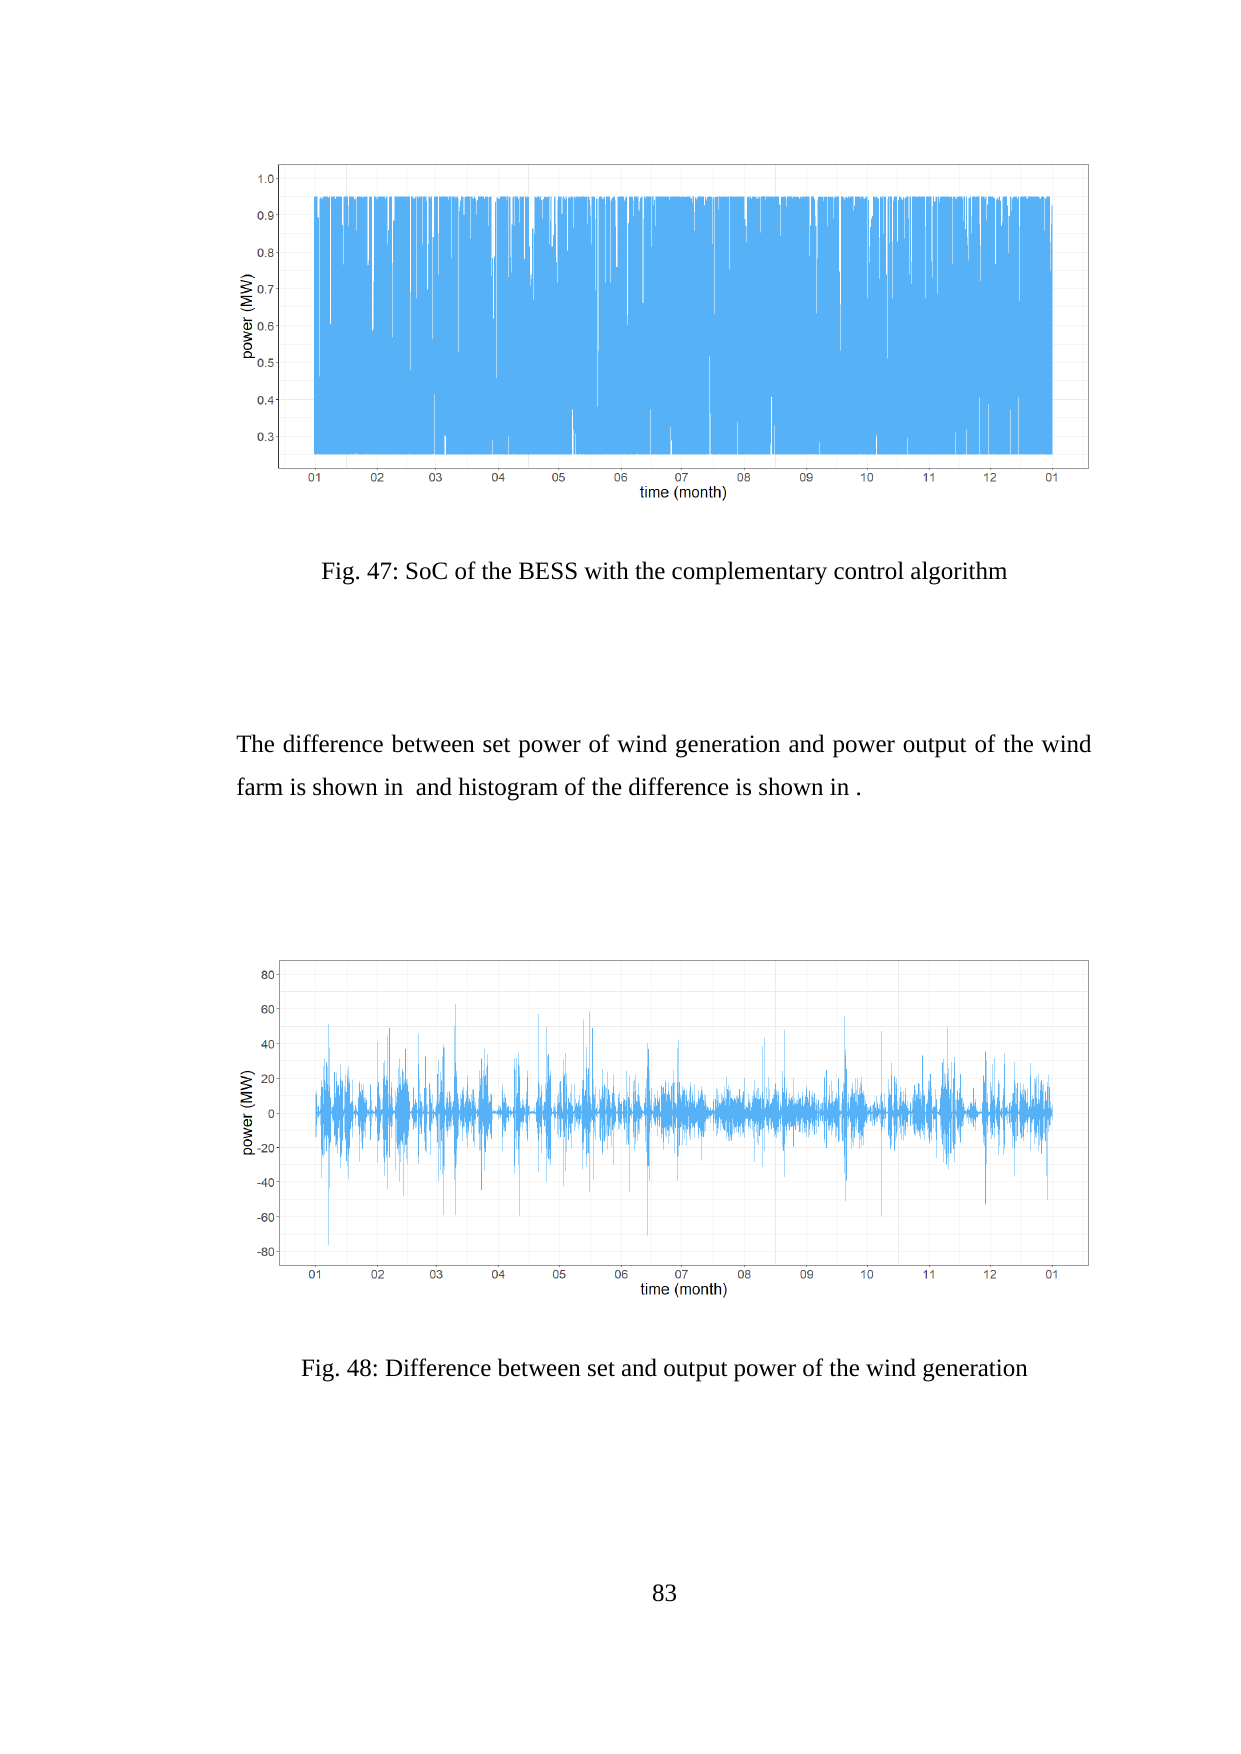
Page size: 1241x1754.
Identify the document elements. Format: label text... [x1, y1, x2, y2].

text Fig. 47: SoC of the BESS with the complementary control algorithm [236, 556, 1093, 585]
text The difference between set power of wind generation and power output of the wind farm is shown in and histogram of the difference is shown in . [236, 729, 1093, 801]
text Fig. 48: Difference between set and output power of the wind generation [236, 1353, 1093, 1382]
picture [236, 160, 1093, 503]
picture [236, 957, 1093, 1300]
